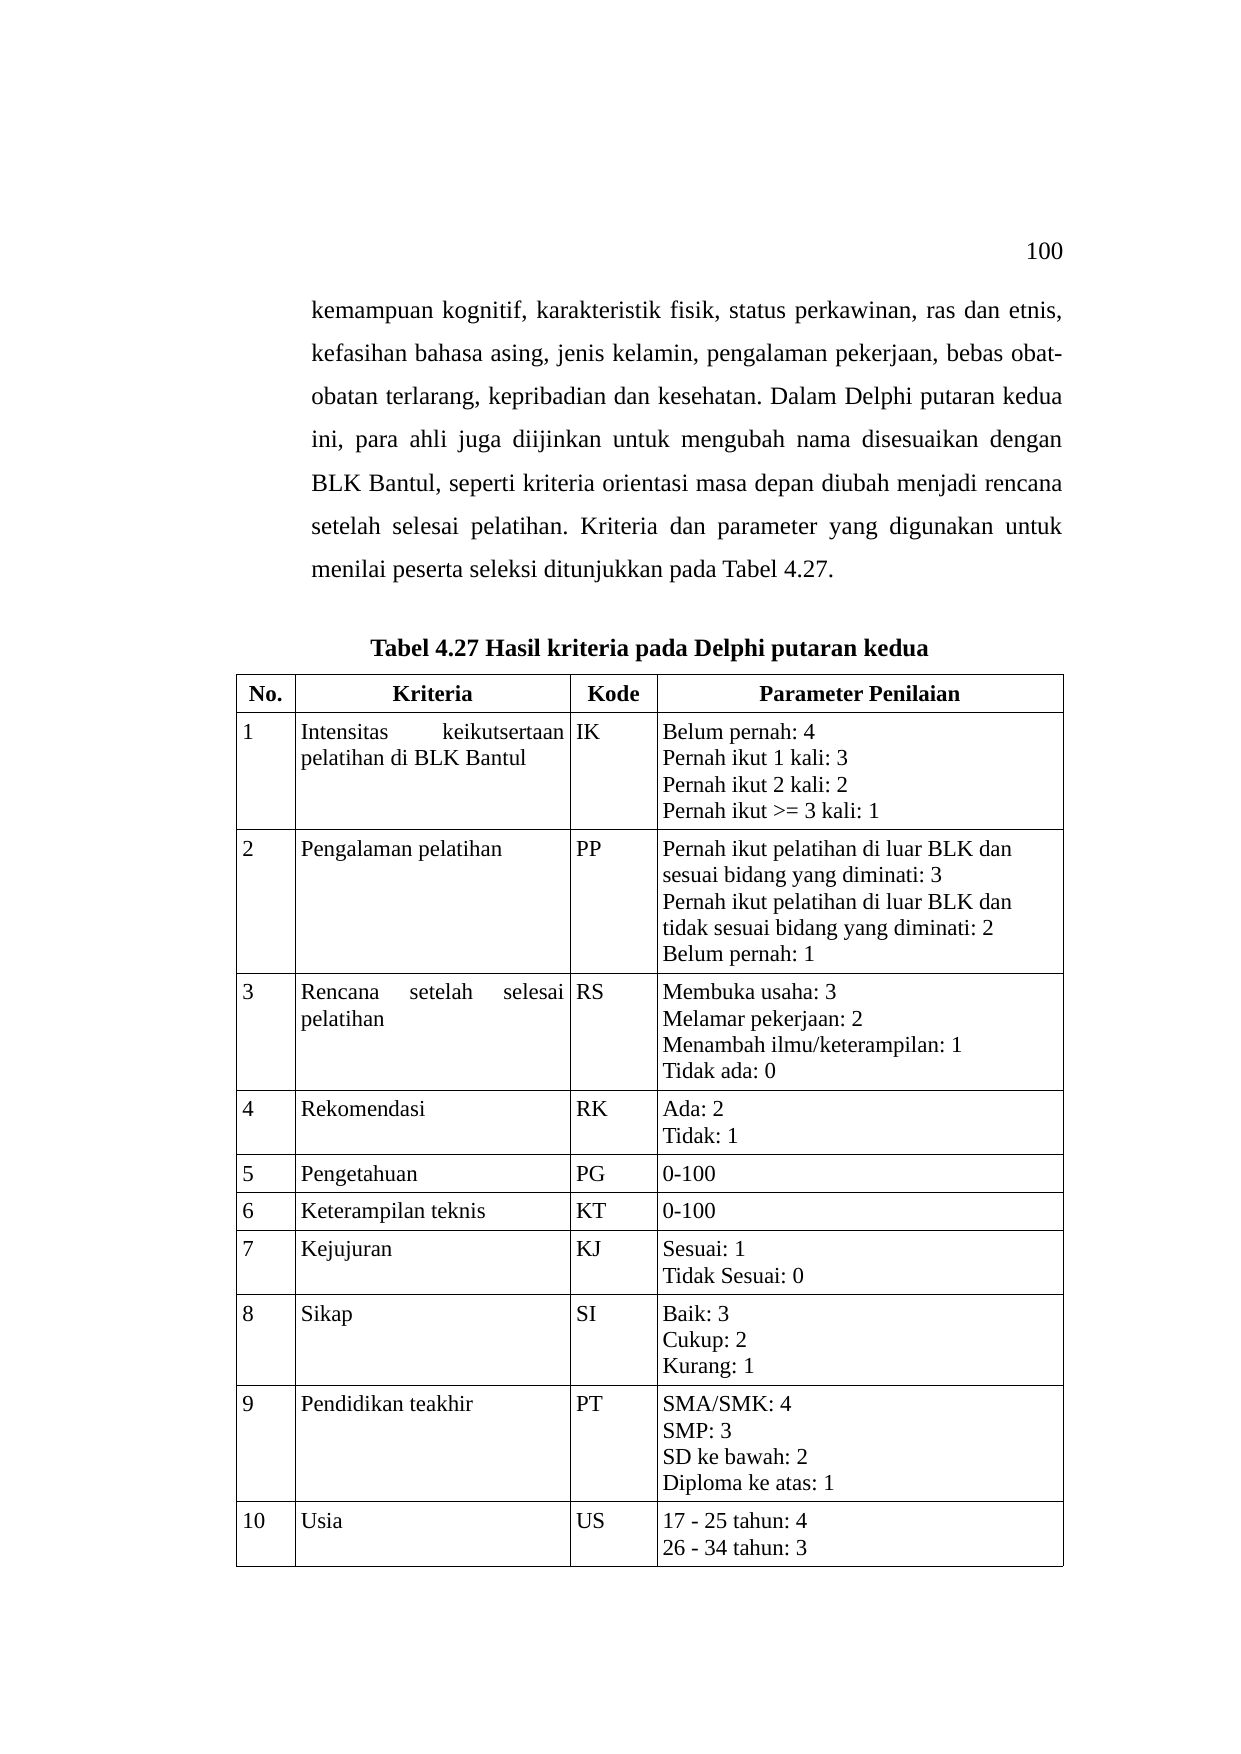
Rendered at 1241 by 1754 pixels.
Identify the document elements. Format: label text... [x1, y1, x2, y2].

table_cell SMA/SMK: 4 SMP: 3 SD ke bawah: 2 Diploma ke atas: 1 [658, 1386, 1063, 1501]
text Tabel 4.27 Hasil kriteria pada Delphi putaran kedua [236, 633, 1063, 662]
table_cell Pendidikan teakhir [296, 1386, 570, 1501]
table_cell Usia [296, 1502, 570, 1566]
table_header Kriteria [296, 675, 570, 712]
table_cell RK [571, 1091, 657, 1154]
table_cell PG [571, 1155, 657, 1192]
table_cell PP [571, 830, 657, 972]
table_cell PT [571, 1386, 657, 1501]
table_cell Pengalaman pelatihan [296, 830, 570, 972]
table_cell Pengetahuan [296, 1155, 570, 1192]
table_header Kode [571, 675, 657, 712]
table_cell 3 [237, 974, 295, 1089]
list kemampuan kognitif, karakteristik fisik, status perkawinan, ras dan etnis, kefasihan bahasa asing, jenis kelamin, pengalaman pekerjaan, bebas obat-obatan terlarang, kepribadian dan kesehatan. Dalam Delphi putaran kedua ini, para ahli juga diijinkan untuk mengubah nama disesuaikan dengan BLK Bantul, seperti kriteria orientasi masa depan diubah menjadi rencana setelah selesai pelatihan. Kriteria dan parameter yang digunakan untuk menilai peserta seleksi ditunjukkan pada Tabel 4.27. [274, 295, 1063, 583]
table_cell RS [571, 974, 657, 1089]
table_cell Membuka usaha: 3 Melamar pekerjaan: 2 Menambah ilmu/keterampilan: 1 Tidak ada: 0 [658, 974, 1063, 1089]
table_cell 4 [237, 1091, 295, 1154]
table_cell Baik: 3 Cukup: 2 Kurang: 1 [658, 1295, 1063, 1384]
table_cell 2 [237, 830, 295, 972]
table_header Parameter Penilaian [658, 675, 1063, 712]
table_cell 8 [237, 1295, 295, 1384]
table_cell Sikap [296, 1295, 570, 1384]
table_cell Keterampilan teknis [296, 1193, 570, 1229]
table_cell Rencana setelah selesai pelatihan [296, 974, 570, 1089]
table_cell KJ [571, 1231, 657, 1294]
table_cell 6 [237, 1193, 295, 1229]
table_header No. [237, 675, 295, 712]
table_cell Kejujuran [296, 1231, 570, 1294]
table_cell Sesuai: 1 Tidak Sesuai: 0 [658, 1231, 1063, 1294]
table_cell Ada: 2 Tidak: 1 [658, 1091, 1063, 1154]
table_cell SI [571, 1295, 657, 1384]
table_cell US [571, 1502, 657, 1566]
table_cell Intensitas keikutsertaan pelatihan di BLK Bantul [296, 713, 570, 829]
table_cell 17 - 25 tahun: 4 26 - 34 tahun: 3 [658, 1502, 1063, 1566]
table_cell Belum pernah: 4 Pernah ikut 1 kali: 3 Pernah ikut 2 kali: 2 Pernah ikut >= 3 kali: 1 [658, 713, 1063, 829]
table_cell Pernah ikut pelatihan di luar BLK dan sesuai bidang yang diminati: 3 Pernah ikut pelatihan di luar BLK dan tidak sesuai bidang yang diminati: 2 Belum pernah: 1 [658, 830, 1063, 972]
table_cell KT [571, 1193, 657, 1229]
table_cell 0-100 [658, 1155, 1063, 1192]
table_cell 9 [237, 1386, 295, 1501]
table_cell 0-100 [658, 1193, 1063, 1229]
table_cell Rekomendasi [296, 1091, 570, 1154]
table_cell 5 [237, 1155, 295, 1192]
table_cell 7 [237, 1231, 295, 1294]
table_cell 10 [237, 1502, 295, 1566]
table_cell IK [571, 713, 657, 829]
table_cell 1 [237, 713, 295, 829]
